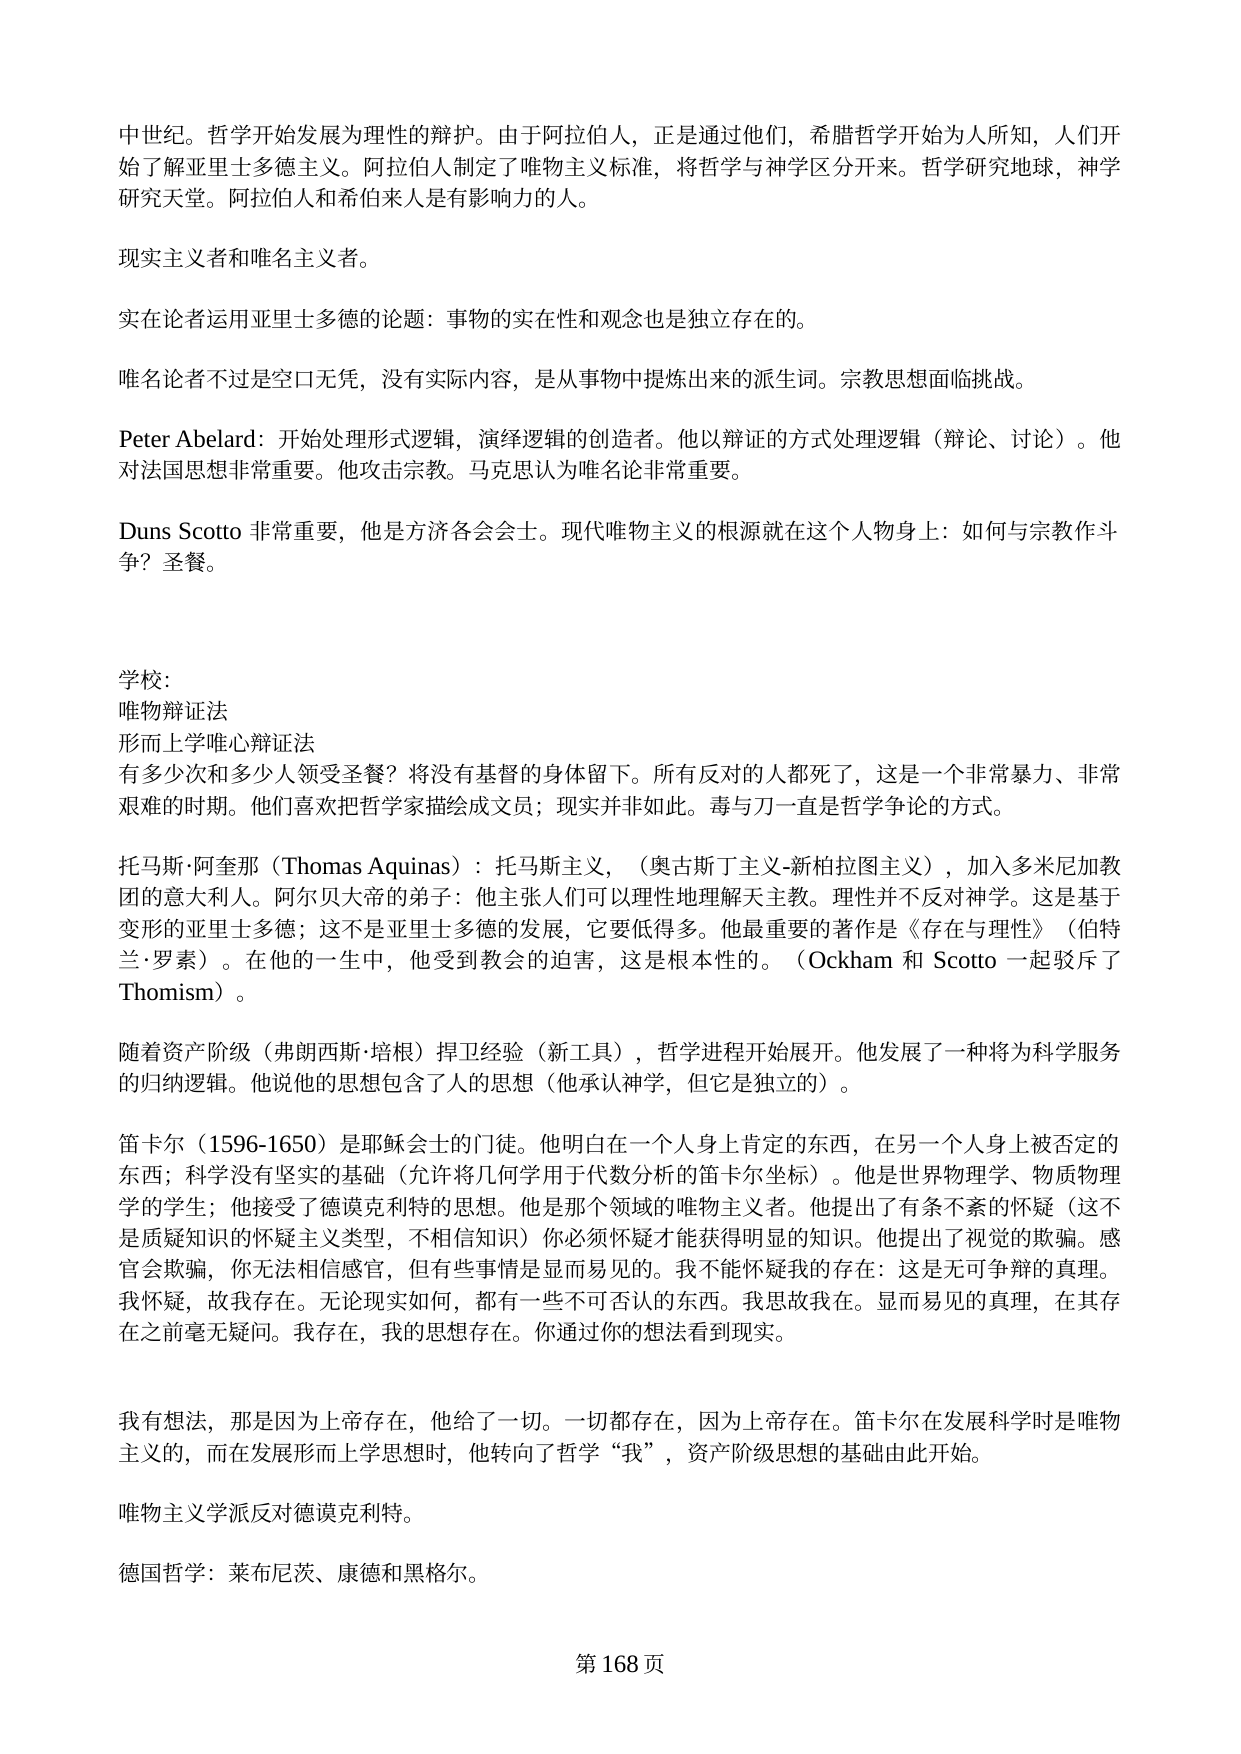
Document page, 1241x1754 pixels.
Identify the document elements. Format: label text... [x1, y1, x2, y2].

text 德国哲学：莱布尼茨、康德和黑格尔。 [118, 1556, 1122, 1588]
text Duns Scotto 非常重要，他是方济各会会士。现代唯物主义的根源就在这个人物身上：如何与宗教作斗争？圣餐。 [118, 514, 1122, 577]
text 随着资产阶级（弗朗西斯·培根）捍卫经验（新工具），哲学进程开始展开。他发展了一种将为科学服务的归纳逻辑。他说他的思想包含了人的思想（他承认神学，但它是独立的）。 [118, 1035, 1122, 1098]
text Peter Abelard：开始处理形式逻辑，演绎逻辑的创造者。他以辩证的方式处理逻辑（辩论、讨论）。他对法国思想非常重要。他攻击宗教。马克思认为唯名论非常重要。 [118, 422, 1122, 485]
text 中世纪。哲学开始发展为理性的辩护。由于阿拉伯人，正是通过他们，希腊哲学开始为人所知，人们开始了解亚里士多德主义。阿拉伯人制定了唯物主义标准，将哲学与神学区分开来。哲学研究地球，神学研究天堂。阿拉伯人和希伯来人是有影响力的人。 [118, 118, 1122, 213]
text 现实主义者和唯名主义者。 [118, 242, 1122, 273]
text 我有想法，那是因为上帝存在，他给了一切。一切都存在，因为上帝存在。笛卡尔在发展科学时是唯物主义的，而在发展形而上学思想时，他转向了哲学“我”，资产阶级思想的基础由此开始。 [118, 1404, 1122, 1467]
text 实在论者运用亚里士多德的论题：事物的实在性和观念也是独立存在的。 [118, 302, 1122, 333]
text 形而上学唯心辩证法 [118, 726, 1122, 757]
text 唯物主义学派反对德谟克利特。 [118, 1496, 1122, 1528]
text 有多少次和多少人领受圣餐？将没有基督的身体留下。所有反对的人都死了，这是一个非常暴力、非常艰难的时期。他们喜欢把哲学家描绘成文员；现实并非如此。毒与刀一直是哲学争论的方式。 [118, 757, 1122, 820]
text 笛卡尔（1596-1650）是耶稣会士的门徒。他明白在一个人身上肯定的东西，在另一个人身上被否定的东西；科学没有坚实的基础（允许将几何学用于代数分析的笛卡尔坐标）。他是世界物理学、物质物理学的学生；他接受了德谟克利特的思想。他是那个领域的唯物主义者。他提出了有条不紊的怀疑（这不是质疑知识的怀疑主义类型，不相信知识）你必须怀疑才能获得明显的知识。他提出了视觉的欺骗。感官会欺骗，你无法相信感官，但有些事情是显而易见的。我不能怀疑我的存在：这是无可争辩的真理。我怀疑，故我存在。无论现实如何，都有一些不可否认的东西。我思故我在。显而易见的真理，在其存在之前毫无疑问。我存在，我的思想存在。你通过你的想法看到现实。 [118, 1127, 1122, 1347]
text 学校： [118, 663, 1122, 694]
text 唯名论者不过是空口无凭，没有实际内容，是从事物中提炼出来的派生词。宗教思想面临挑战。 [118, 362, 1122, 393]
text 托马斯·阿奎那（Thomas Aquinas）：托马斯主义，（奥古斯丁主义-新柏拉图主义），加入多米尼加教团的意大利人。阿尔贝大帝的弟子：他主张人们可以理性地理解天主教。理性并不反对神学。这是基于变形的亚里士多德；这不是亚里士多德的发展，它要低得多。他最重要的著作是《存在与理性》（伯特兰·罗素）。在他的一生中，他受到教会的迫害，这是根本性的。（Ockham 和 Scotto 一起驳斥了 Thomism）。 [118, 849, 1122, 1006]
text 唯物辩证法 [118, 694, 1122, 726]
